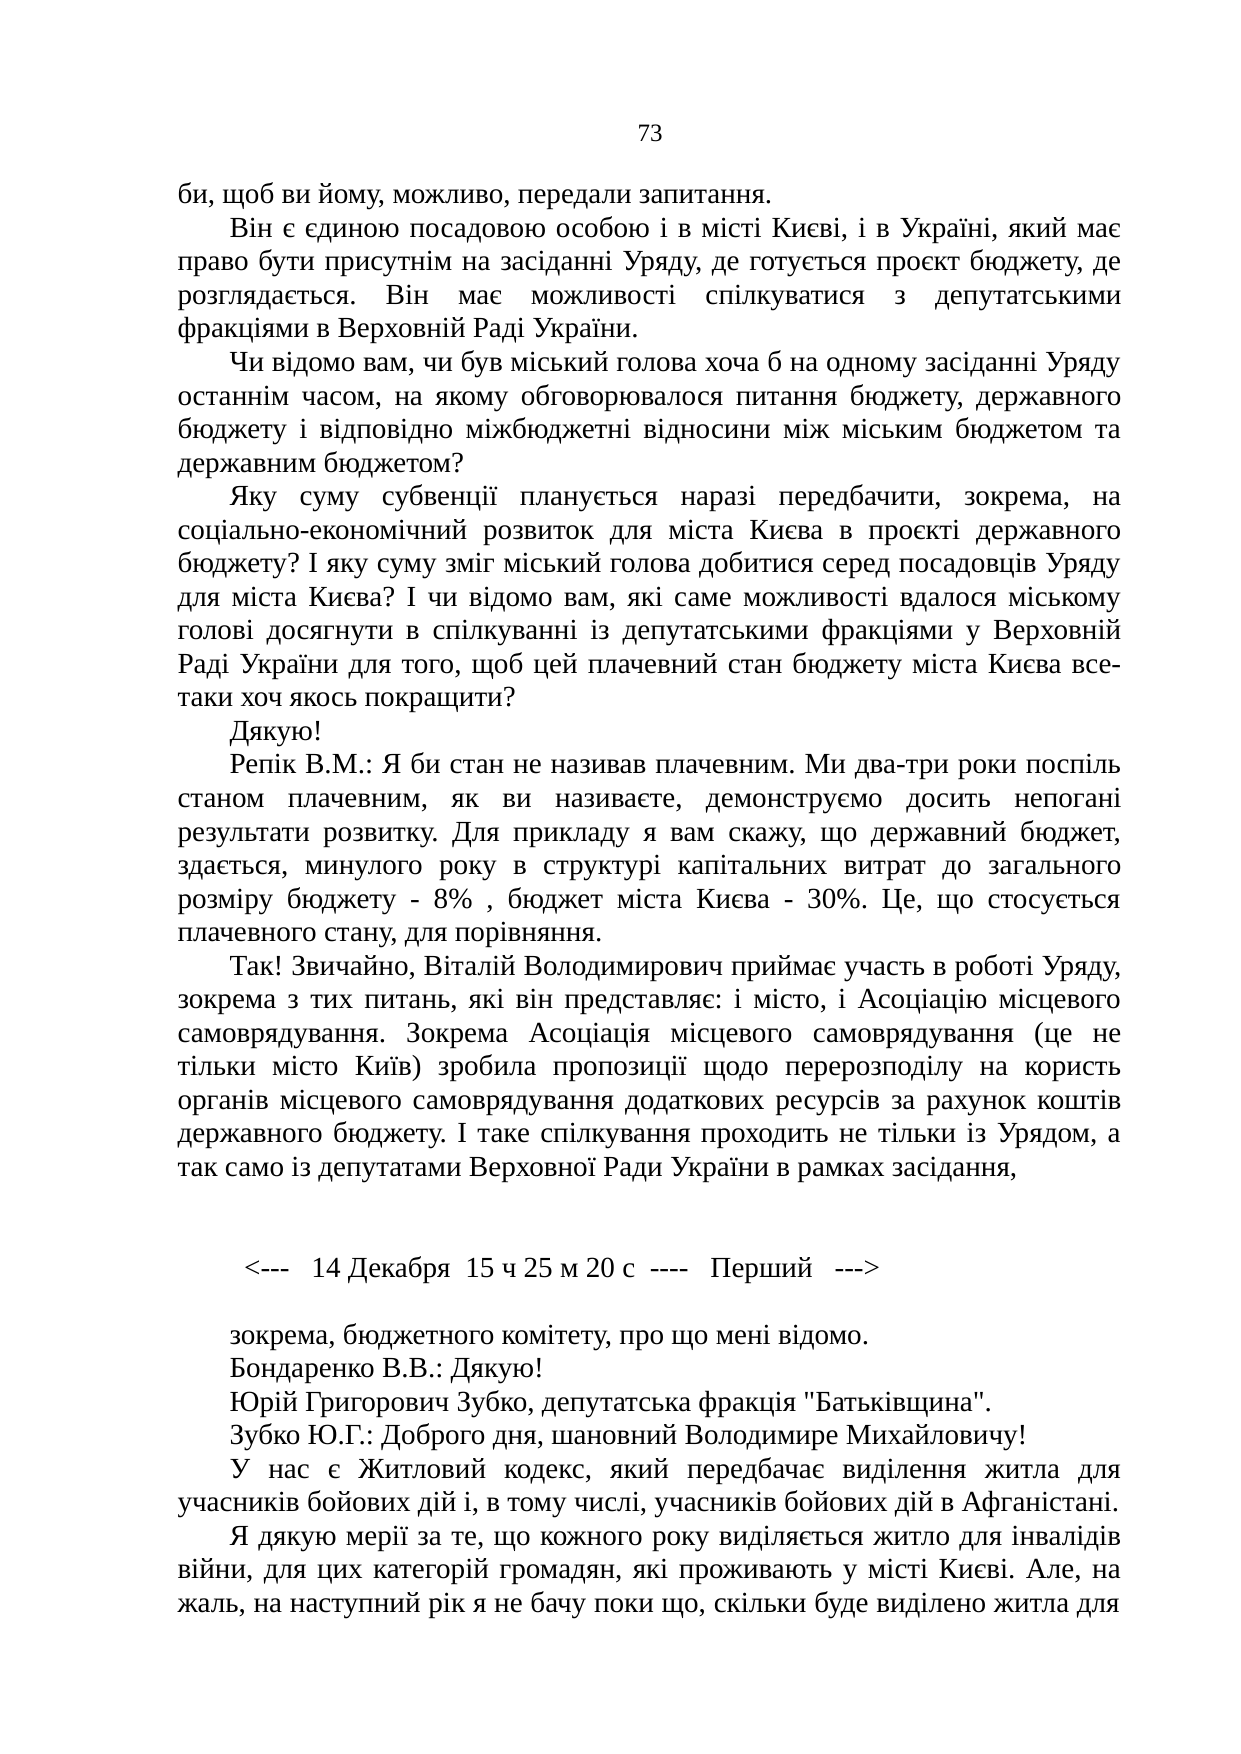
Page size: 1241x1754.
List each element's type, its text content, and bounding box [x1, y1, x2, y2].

text Зубко Ю.Г.: Доброго дня, шановний Володимире Михайловичу! [177, 1417, 1122, 1451]
text Так! Звичайно, Віталій Володимирович приймає участь в роботі Уряду, зокрема з тих питань, які він представляє: і місто, і Асоціацію місцевого самоврядування. Зокрема Асоціація місцевого самоврядування (це не тільки місто Київ) зробила пропозиції щодо перерозподілу на користь органів місцевого самоврядування додаткових ресурсів за рахунок коштів державного бюджету. І таке спілкування проходить не тільки із Урядом, а так само із депутатами Верховної Ради України в рамках засідання, [177, 948, 1122, 1183]
text Чи відомо вам, чи був міський голова хоча б на одному засіданні Уряду останнім часом, на якому обговорювалося питання бюджету, державного бюджету і відповідно міжбюджетні відносини між міським бюджетом та державним бюджетом? [177, 344, 1122, 478]
text Яку суму субвенції планується наразі передбачити, зокрема, на соціально-економічний розвиток для міста Києва в проєкті державного бюджету? І яку суму зміг міський голова добитися серед посадовців Уряду для міста Києва? І чи відомо вам, які саме можливості вдалося міському голові досягнути в спілкуванні із депутатськими фракціями у Верховній Раді України для того, щоб цей плачевний стан бюджету міста Києва все-таки хоч якось покращити? [177, 478, 1122, 713]
text У нас є Житловий кодекс, який передбачає виділення житла для учасників бойових дій і, в тому числі, учасників бойових дій в Афганістані. [177, 1451, 1122, 1518]
text Бондаренко В.В.: Дякую! [177, 1350, 1122, 1384]
text зокрема, бюджетного комітету, про що мені відомо. [177, 1317, 1122, 1350]
text Він є єдиною посадовою особою і в місті Києві, і в Україні, який має право бути присутнім на засіданні Уряду, де готується проєкт бюджету, де розглядається. Він має можливості спілкуватися з депутатськими фракціями в Верховній Раді України. [177, 210, 1122, 344]
text би, щоб ви йому, можливо, передали запитання. [177, 176, 1122, 210]
text <--- 14 Декабря 15 ч 25 м 20 с ---- Перший ---> [177, 1250, 1122, 1283]
text Юрій Григорович Зубко, депутатська фракція "Батьківщина". [177, 1384, 1122, 1417]
text Дякую! [177, 713, 1122, 747]
text Я дякую мерії за те, що кожного року виділяється житло для інвалідів війни, для цих категорій громадян, які проживають у місті Києві. Але, на жаль, на наступний рік я не бачу поки що, скільки буде виділено житла для [177, 1518, 1122, 1619]
text Репік В.М.: Я би стан не називав плачевним. Ми два-три роки поспіль станом плачевним, як ви називаєте, демонструємо досить непогані результати розвитку. Для прикладу я вам скажу, що державний бюджет, здається, минулого року в структурі капітальних витрат до загального розміру бюджету - 8% , бюджет міста Києва - 30%. Це, що стосується плачевного стану, для порівняння. [177, 747, 1122, 948]
